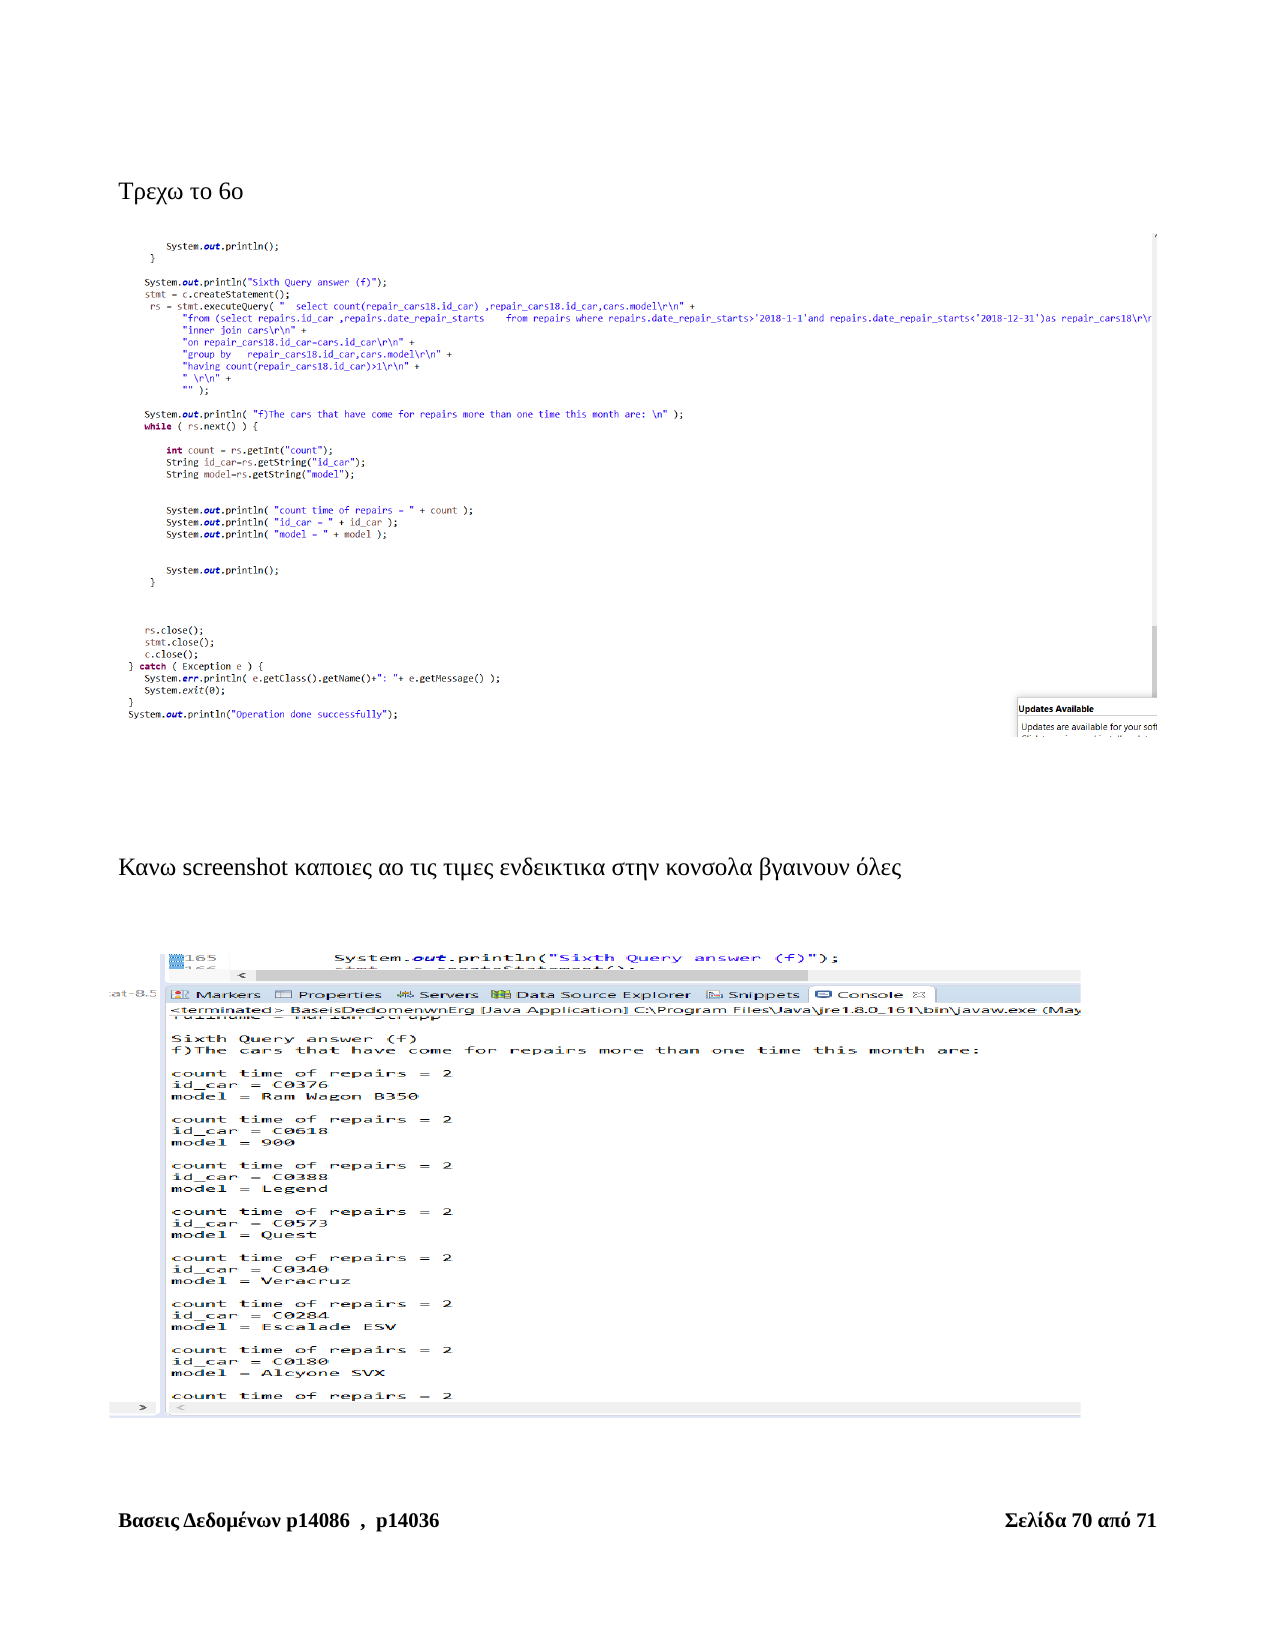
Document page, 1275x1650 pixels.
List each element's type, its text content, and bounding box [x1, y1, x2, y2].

picture [118, 233, 1157, 737]
text Τρεχω το 6ο [118, 176, 1157, 205]
picture [109, 954, 1081, 1418]
text Κανω screenshot καποιες αο τις τιμες ενδεικτικα στην κονσολα βγαινουν όλες [118, 852, 1157, 881]
